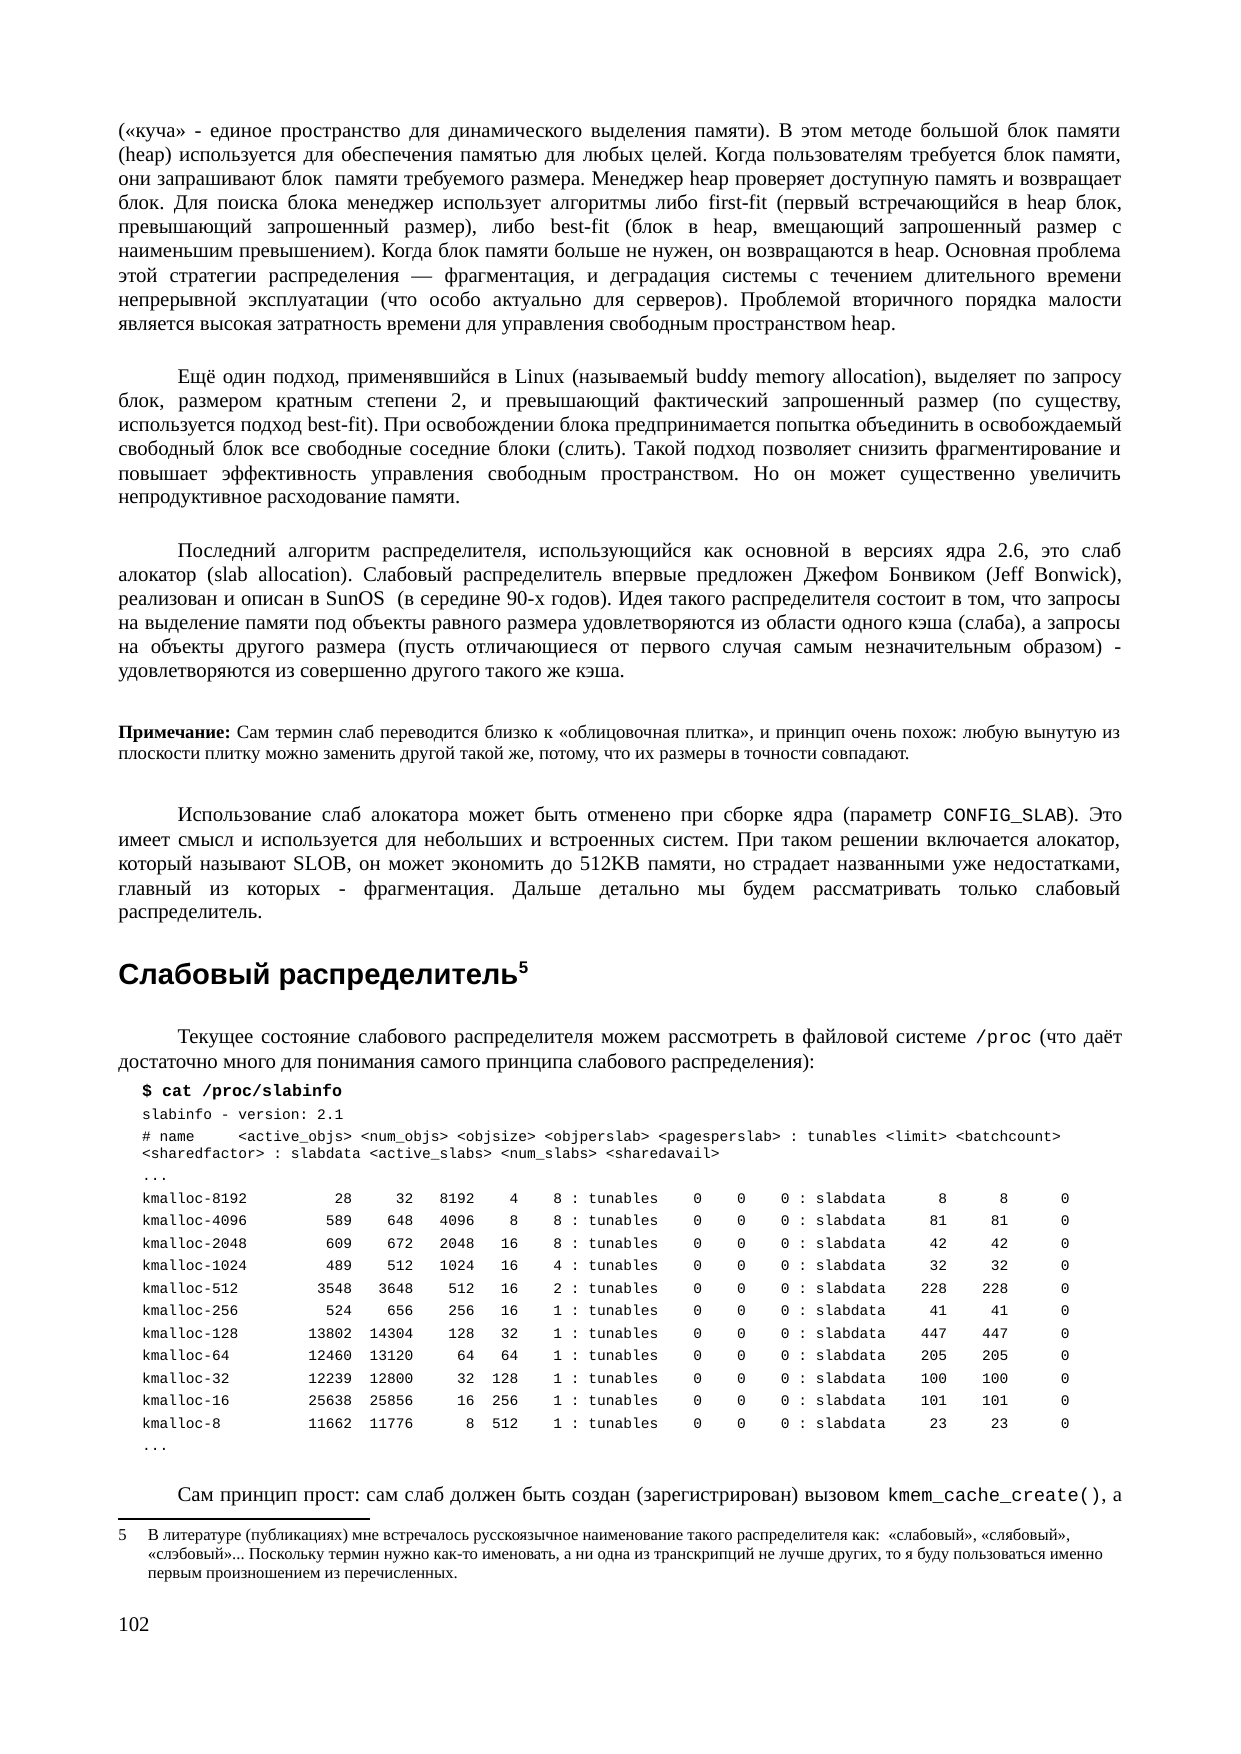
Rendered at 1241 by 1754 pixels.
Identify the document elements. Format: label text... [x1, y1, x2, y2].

text $ cat /proc/slabinfo [142, 1082, 1122, 1101]
text kmalloc-128 13802 14304 128 32 1 : tunables 0 0 0 : slabdata 447 447 0 [142, 1326, 1122, 1342]
text ... [142, 1168, 1122, 1185]
text Примечание: Сам термин слаб переводится близко к «облицовочная плитка», и принцип очень похож: любую вынутую из плоскости плитку можно заменить другой такой же, потому, что их размеры в точности совпадают. [118, 721, 1122, 764]
text kmalloc-8 11662 11776 8 512 1 : tunables 0 0 0 : slabdata 23 23 0 [142, 1416, 1122, 1432]
text kmalloc-64 12460 13120 64 64 1 : tunables 0 0 0 : slabdata 205 205 0 [142, 1348, 1122, 1365]
text kmalloc-16 25638 25856 16 256 1 : tunables 0 0 0 : slabdata 101 101 0 [142, 1393, 1122, 1410]
text kmalloc-512 3548 3648 512 16 2 : tunables 0 0 0 : slabdata 228 228 0 [142, 1281, 1122, 1297]
text kmalloc-256 524 656 256 16 1 : tunables 0 0 0 : slabdata 41 41 0 [142, 1303, 1122, 1320]
text Текущее состояние слабового распределителя можем рассмотреть в файловой системе /proc (что даёт достаточно много для понимания самого принципа слабового распределения): [118, 1024, 1122, 1073]
text Использование слаб алокатора может быть отменено при сборке ядра (параметр CONFIG_SLAB). Это имеет смысл и используется для небольших и встроенных систем. При таком решении включается алокатор, который называют SLOB, он может экономить до 512KB памяти, но страдает названными уже недостатками, главный из которых - фрагментация. Дальше детально мы будем рассматривать только слабовый распределитель. [118, 802, 1122, 923]
text kmalloc-8192 28 32 8192 4 8 : tunables 0 0 0 : slabdata 8 8 0 [142, 1191, 1122, 1207]
text Последний алгоритм распределителя, использующийся как основной в версиях ядра 2.6, это слаб алокатор (slab allocation). Слабовый распределитель впервые предложен Джефом Бонвиком (Jeff Bonwick), реализован и описан в SunOS (в середине 90-х годов). Идея такого распределителя состоит в том, что запросы на выделение памяти под объекты равного размера удовлетворяются из области одного кэша (слаба), а запросы на объекты другого размера (пусть отличающиеся от первого случая самым незначительным образом) - удовлетворяются из совершенно другого такого же кэша. [118, 538, 1122, 682]
text kmalloc-1024 489 512 1024 16 4 : tunables 0 0 0 : slabdata 32 32 0 [142, 1258, 1122, 1275]
text ... [142, 1438, 1122, 1455]
text В литературе (публикациях) мне встречалось русскоязычное наименование такого распределителя как: «слабовый», «слябовый», «слэбовый»... Поскольку термин нужно как-то именовать, а ни одна из транскрипций не лучше других, то я буду пользоваться именно первым произношением из перечисленных. [118, 1525, 1122, 1582]
text kmalloc-32 12239 12800 32 128 1 : tunables 0 0 0 : slabdata 100 100 0 [142, 1371, 1122, 1387]
text # name <active_objs> <num_objs> <objsize> <objperslab> <pagesperslab> : tunables <limit> <batchcount> <sharedfactor> : slabdata <active_slabs> <num_slabs> <sharedavail> [142, 1129, 1122, 1162]
text Ещё один подход, применявшийся в Linux (называемый buddy memory allocation), выделяет по запросу блок, размером кратным степени 2, и превышающий фактический запрошенный размер (по существу, используется подход best-fit). При освобождении блока предпринимается попытка объединить в освобождаемый свободный блок все свободные соседние блоки (слить). Такой подход позволяет снизить фрагментирование и повышает эффективность управления свободным пространством. Но он может существенно увеличить непродуктивное расходование памяти. [118, 364, 1122, 508]
subtitle Слабовый распределитель [118, 957, 1122, 991]
text slabinfo - version: 2.1 [142, 1107, 1122, 1123]
text kmalloc-4096 589 648 4096 8 8 : tunables 0 0 0 : slabdata 81 81 0 [142, 1213, 1122, 1230]
text Сам принцип прост: сам слаб должен быть создан (зарегистрирован) вызовом kmem_cache_create(), а [118, 1482, 1122, 1507]
text kmalloc-2048 609 672 2048 16 8 : tunables 0 0 0 : slabdata 42 42 0 [142, 1236, 1122, 1252]
text («куча» - единое пространство для динамического выделения памяти). В этом методе большой блок памяти (heap) используется для обеспечения памятью для любых целей. Когда пользователям требуется блок памяти, они запрашивают блок памяти требуемого размера. Менеджер heap проверяет доступную память и возвращает блок. Для поиска блока менеджер использует алгоритмы либо first-fit (первый встречающийся в heap блок, превышающий запрошенный размер), либо best-fit (блок в heap, вмещающий запрошенный размер с наименьшим превышением). Когда блок памяти больше не нужен, он возвращаются в heap. Основная проблема этой стратегии распределения — фрагментация, и деградация системы с течением длительного времени непрерывной эксплуатации (что особо актуально для серверов). Проблемой вторичного порядка малости является высокая затратность времени для управления свободным пространством heap. [118, 118, 1122, 335]
